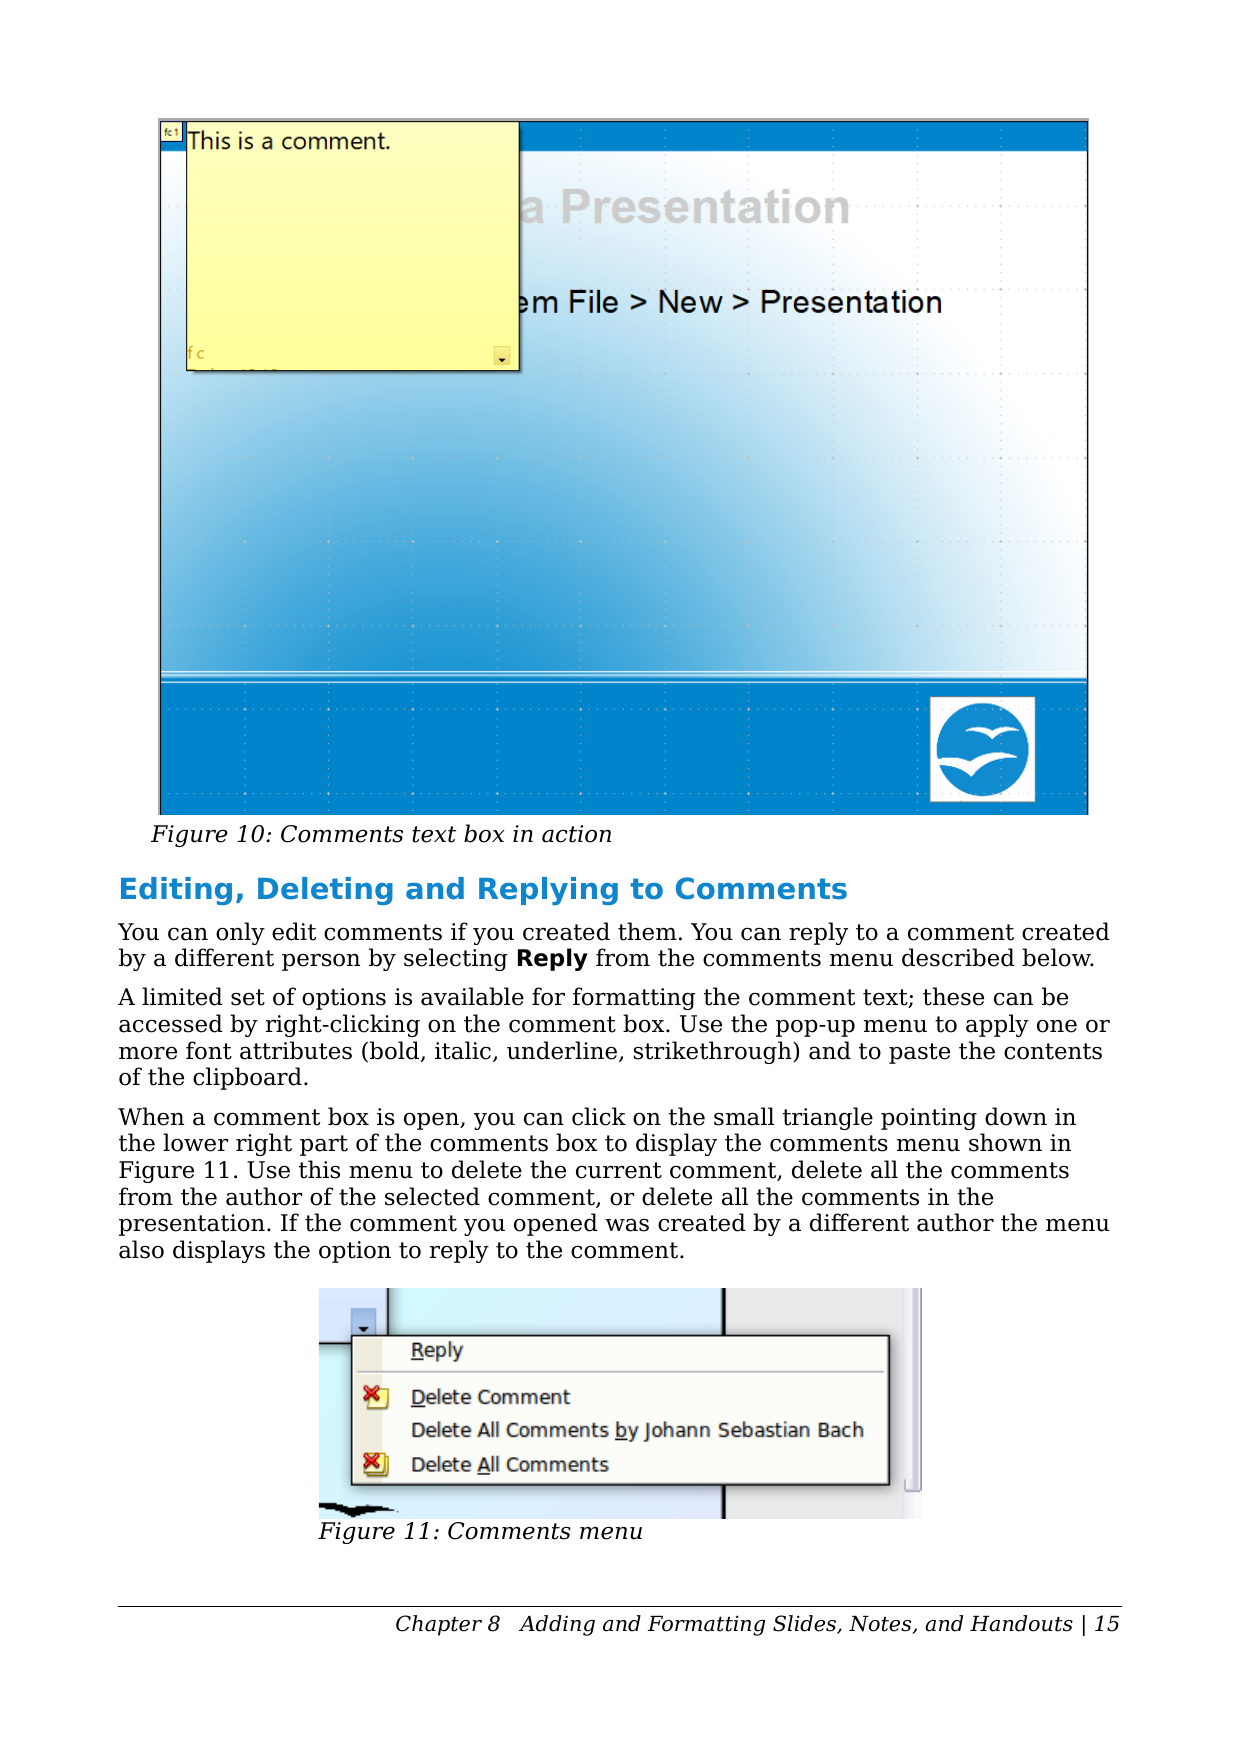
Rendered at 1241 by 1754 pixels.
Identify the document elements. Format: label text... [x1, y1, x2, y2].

text You can only edit comments if you created them. You can reply to a comment created by a different person by selecting Reply from the comments menu described below. [118, 919, 1122, 972]
text Figure 10: Comments text box in action [151, 821, 1089, 848]
text When a comment box is open, you can click on the small triangle pointing down in the lower right part of the comments box to display the comments menu shown in Figure 11. Use this menu to delete the current comment, delete all the comments from the author of the selected comment, or delete all the comments in the presentation. If the comment you opened was created by a different author the menu also displays the option to reply to the comment. [118, 1104, 1122, 1264]
text Figure 11: Comments menu [318, 1519, 922, 1545]
text A limited set of options is available for formatting the comment text; these can be accessed by right-clicking on the comment box. Use the pop-up menu to apply one or more font attributes (bold, italic, underline, strikethrough) and to paste the contents of the clipboard. [118, 984, 1122, 1091]
picture [158, 118, 1089, 815]
picture [930, 697, 1035, 802]
picture [318, 1288, 922, 1519]
subtitle Editing, Deleting and Replying to Comments [118, 872, 1122, 906]
